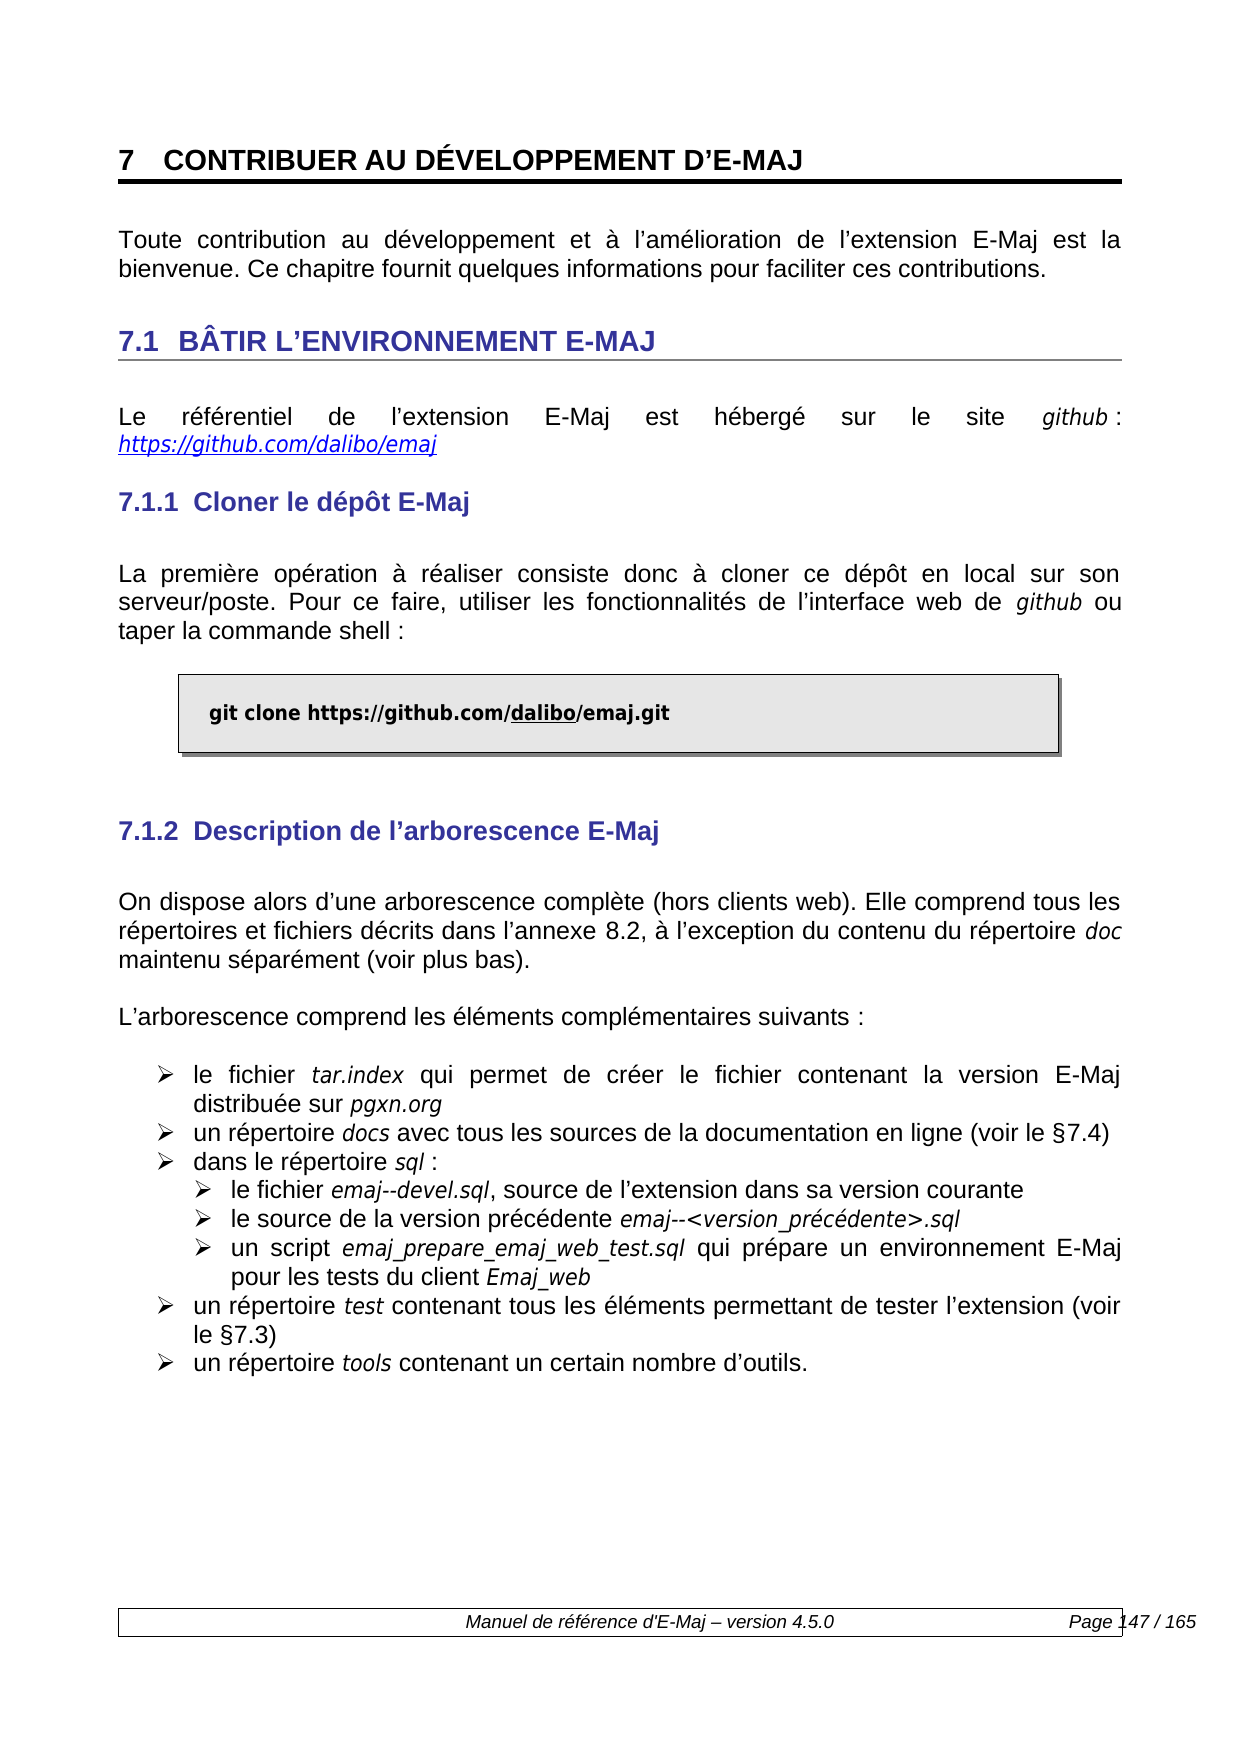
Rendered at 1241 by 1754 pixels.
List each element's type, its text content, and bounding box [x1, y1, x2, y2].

subtitle Contribuer au développement d’E-Maj [118, 143, 1122, 179]
text git clone https://github.com/dalibo/emaj.git [179, 698, 1058, 722]
text Le référentiel de l’extension E-Maj est hébergé sur le site github : https://github.com/dalibo/emaj [118, 402, 1122, 457]
subtitle Bâtir l’environnement E-Maj [118, 324, 1122, 359]
subtitle Cloner le dépôt E-Maj [118, 486, 1122, 517]
list le fichier emaj--devel.sql, source de l’extension dans sa version courante [193, 1175, 1122, 1204]
list le source de la version précédente emaj--<version_précédente>.sql [193, 1204, 1122, 1233]
list un répertoire tools contenant un certain nombre d’outils. [156, 1348, 1122, 1377]
list un script emaj_prepare_emaj_web_test.sql qui prépare un environnement E-Maj pour les tests du client Emaj_web [193, 1233, 1122, 1291]
text On dispose alors d’une arborescence complète (hors clients web). Elle comprend tous les répertoires et fichiers décrits dans l’annexe 8.2, à l’exception du contenu du répertoire doc maintenu séparément (voir plus bas). [118, 887, 1122, 974]
list le fichier tar.index qui permet de créer le fichier contenant la version E-Maj distribuée sur pgxn.org [156, 1060, 1122, 1118]
text La première opération à réaliser consiste donc à cloner ce dépôt en local sur son serveur/poste. Pour ce faire, utiliser les fonctionnalités de l’interface web de github ou taper la commande shell : [118, 559, 1122, 645]
subtitle Description de l’arborescence E-Maj [118, 815, 1122, 846]
text Toute contribution au développement et à l’amélioration de l’extension E-Maj est la bienvenue. Ce chapitre fournit quelques informations pour faciliter ces contributions. [118, 225, 1122, 283]
text L’arborescence comprend les éléments complémentaires suivants : [118, 1002, 1122, 1031]
list dans le répertoire sql : [156, 1146, 1122, 1175]
list un répertoire test contenant tous les éléments permettant de tester l’extension (voir le §7.3) [156, 1291, 1122, 1348]
list un répertoire docs avec tous les sources de la documentation en ligne (voir le §7.4) [156, 1118, 1122, 1146]
